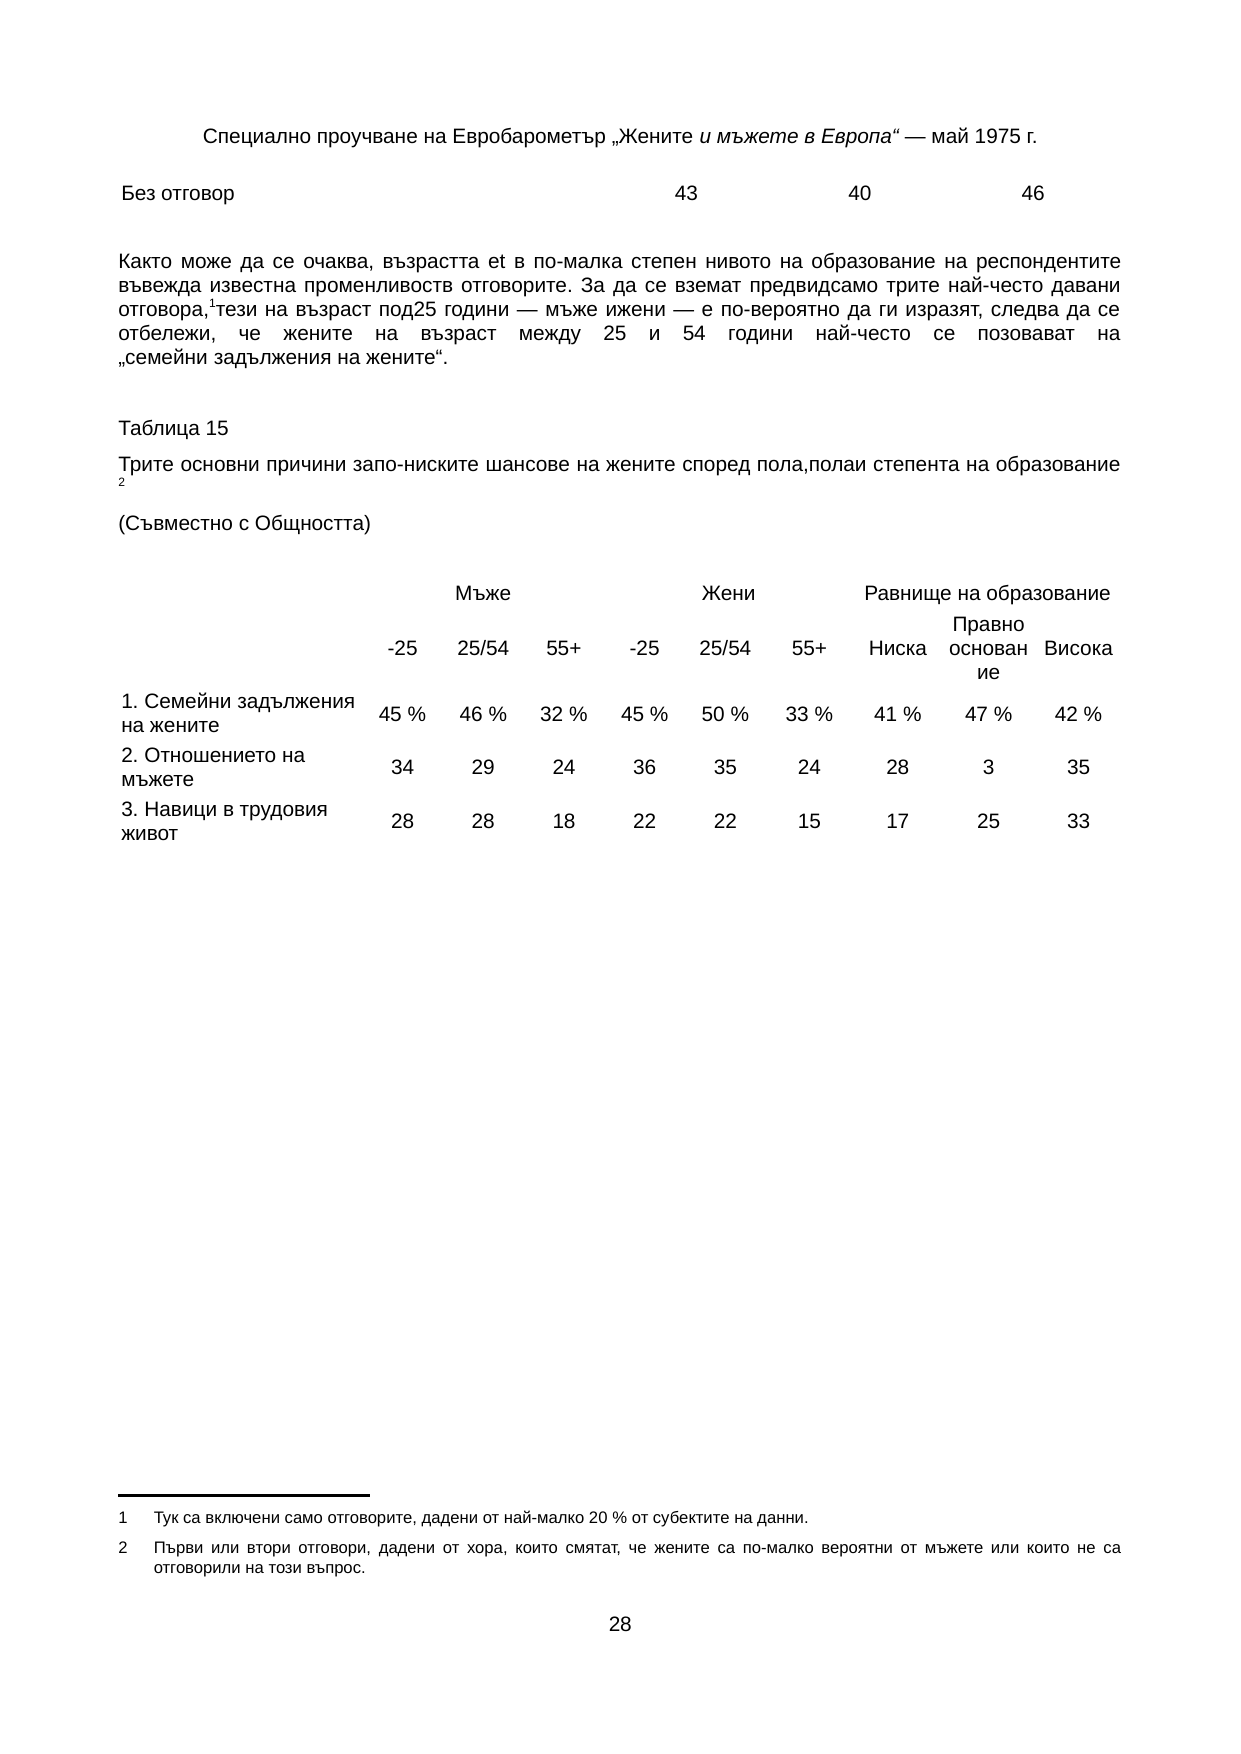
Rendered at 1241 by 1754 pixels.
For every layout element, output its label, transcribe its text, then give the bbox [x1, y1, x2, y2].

table_cell 28 [853, 740, 942, 794]
table_cell 34 [362, 740, 443, 794]
table_cell 17 [853, 794, 942, 848]
table_header Жени [604, 576, 853, 609]
table_cell 33 % [766, 686, 853, 740]
table_cell 22 [604, 794, 685, 848]
table_cell Без отговор [118, 178, 599, 207]
table_cell 25/54 [443, 609, 523, 686]
table_cell 43 [599, 178, 773, 207]
table_cell 22 [685, 794, 766, 848]
text (Съвместно с Общността) [118, 511, 1122, 535]
table_cell Правно основание [942, 609, 1034, 686]
table_cell 25 [942, 794, 1034, 848]
table_cell 55+ [523, 609, 604, 686]
table_cell 46 % [443, 686, 523, 740]
table_cell 45 % [362, 686, 443, 740]
table_cell 36 [604, 740, 685, 794]
table_cell 40 [773, 178, 946, 207]
table_cell 55+ [766, 609, 853, 686]
table_cell 24 [766, 740, 853, 794]
table_cell 47 % [942, 686, 1034, 740]
text Както може да се очаква, възрастта et в по-малка степен нивото на образование на респондентите въвежда известна променливоств отговорите. За да се вземат предвидсамо трите най-често давани отговора,тези на възраст под25 години — мъже ижени — е по-вероятно да ги изразят, следва да се отбележи, че жените на възраст между 25 и 54 години най-често се позовават на „семейни задължения на жените“. [118, 249, 1122, 368]
text Таблица 15 [118, 416, 1122, 440]
table_cell 33 [1035, 794, 1122, 848]
table_cell Ниска [853, 609, 942, 686]
table_cell -25 [604, 609, 685, 686]
table_cell 32 % [523, 686, 604, 740]
table_cell 3 [942, 740, 1034, 794]
table_cell 35 [1035, 740, 1122, 794]
table_header Мъже [362, 576, 604, 609]
table_cell 28 [443, 794, 523, 848]
text Тук са включени само отговорите, дадени от най-малко 20 % от субектите на данни. [118, 1507, 1122, 1527]
table_cell 45 % [604, 686, 685, 740]
table_header [118, 576, 362, 609]
table_cell [118, 609, 362, 686]
table_cell 25/54 [685, 609, 766, 686]
table_cell 46 [946, 178, 1120, 207]
table_cell 42 % [1035, 686, 1122, 740]
table_cell 18 [523, 794, 604, 848]
table_cell 1. Семейни задължения на жените [118, 686, 362, 740]
text Първи или втори отговори, дадени от хора, които смятат, че жените са по-малко вероятни от мъжете или които не са отговорили на този въпрос. [118, 1538, 1122, 1577]
table_cell -25 [362, 609, 443, 686]
table_cell Висока [1035, 609, 1122, 686]
table_cell 29 [443, 740, 523, 794]
table_cell 24 [523, 740, 604, 794]
table_header Равнище на образование [853, 576, 1122, 609]
table_cell 15 [766, 794, 853, 848]
table_cell 2. Отношението на мъжете [118, 740, 362, 794]
text Трите основни причини запо-ниските шансове на жените според пола,полаи степента на образование [118, 451, 1122, 499]
table_cell 35 [685, 740, 766, 794]
table_cell 41 % [853, 686, 942, 740]
table_cell 3. Навици в трудовия живот [118, 794, 362, 848]
table_cell 50 % [685, 686, 766, 740]
table_cell 28 [362, 794, 443, 848]
